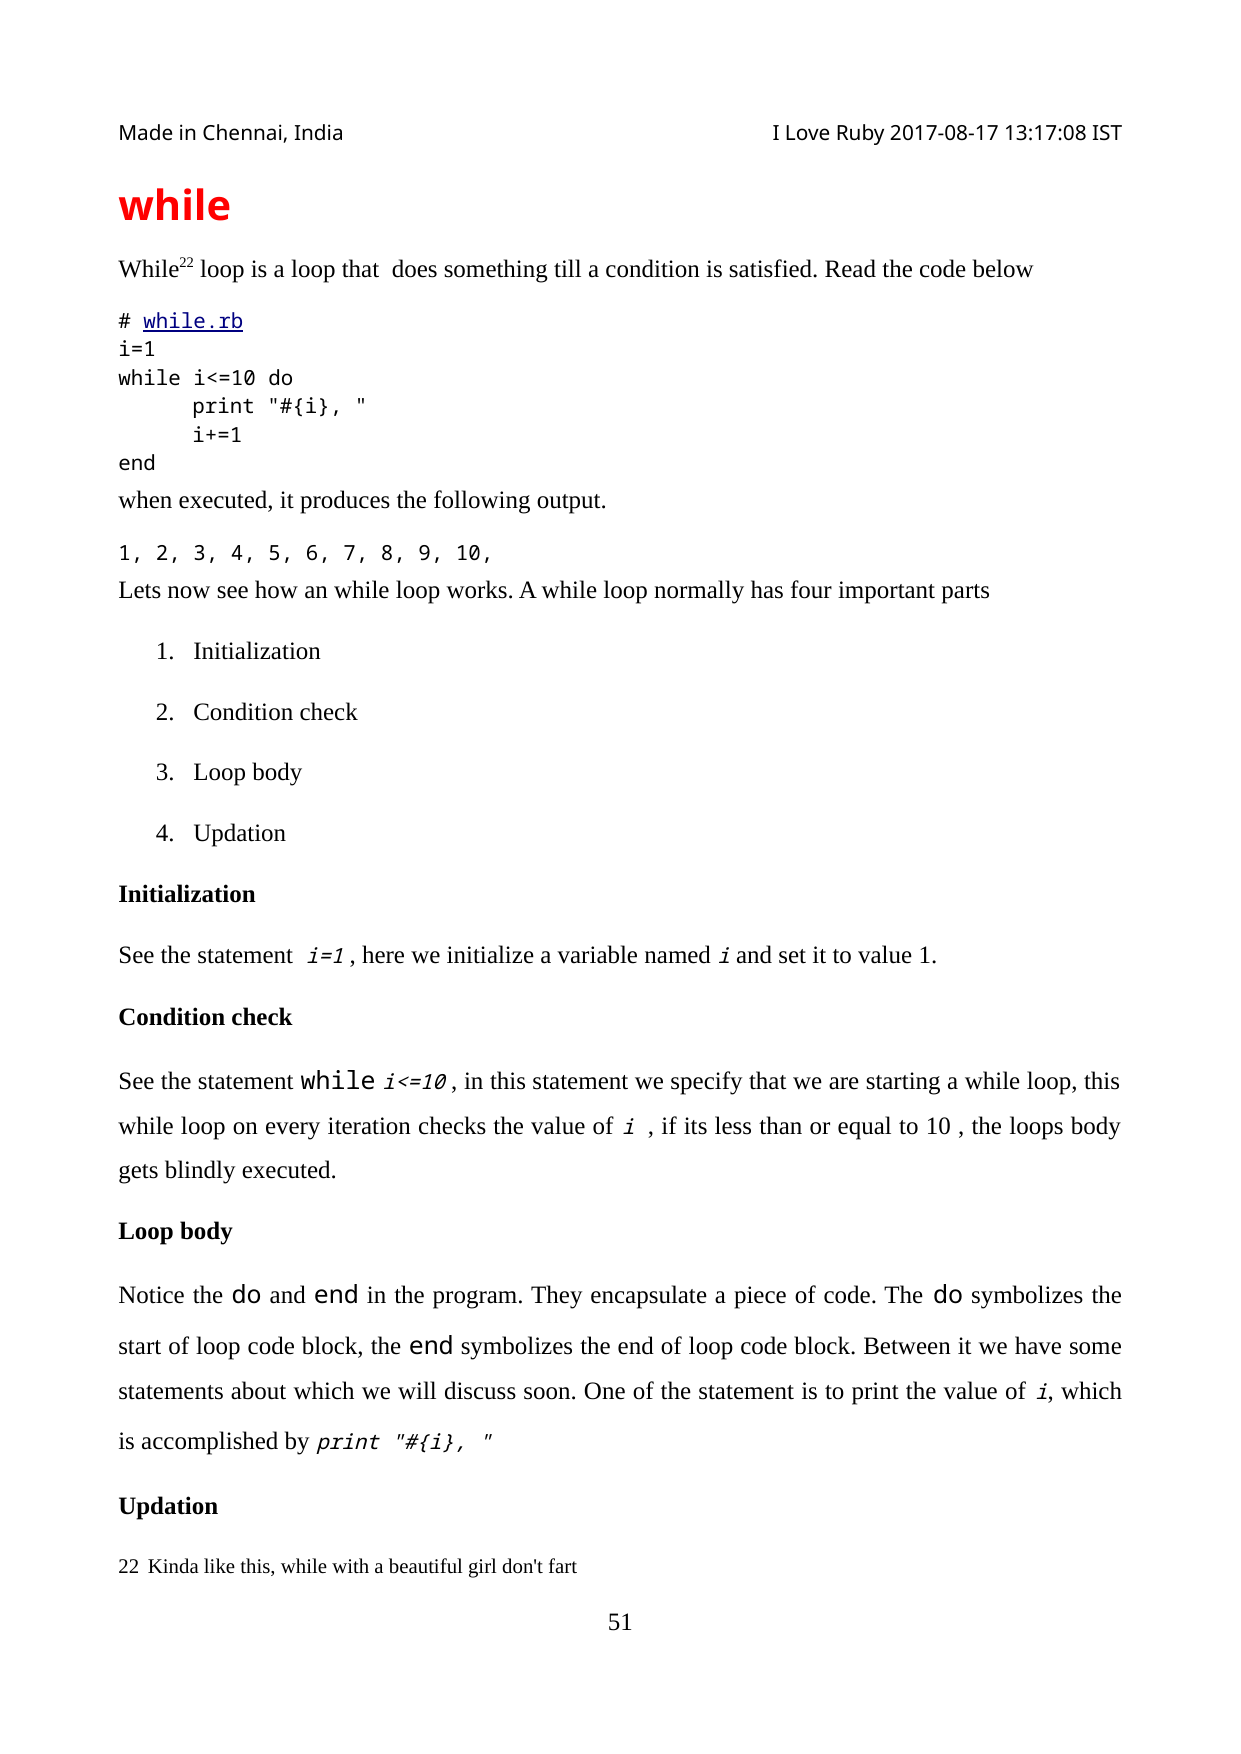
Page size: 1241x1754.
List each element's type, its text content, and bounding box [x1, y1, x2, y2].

text Updation [118, 1491, 1122, 1520]
subtitle while [118, 176, 1122, 233]
text # while.rb [118, 306, 1122, 334]
text See the statement while i<=10 , in this statement we specify that we are starting a while loop, this while loop on every iteration checks the value of i , if its less than or equal to 10 , the loops body gets blindly executed. [118, 1063, 1122, 1184]
text While loop is a loop that does something till a condition is satisfied. Read the code below [118, 254, 1122, 283]
text Notice the do and end in the program. They encapsulate a piece of code. The do symbolizes the start of loop code block, the end symbolizes the end of loop code block. Between it we have some statements about which we will discuss soon. One of the statement is to print the value of i, which is accomplished by print "#{i}, " [118, 1277, 1122, 1457]
text while i<=10 do [118, 363, 1122, 391]
text 1, 2, 3, 4, 5, 6, 7, 8, 9, 10, [118, 538, 1122, 566]
text Kinda like this, while with a beautiful girl don't fart [118, 1553, 1122, 1578]
list Initialization [156, 636, 1122, 664]
text Initialization [118, 879, 1122, 908]
text Loop body [118, 1216, 1122, 1244]
text i+=1 [118, 420, 1122, 448]
text See the statement i=1 , here we initialize a variable named i and set it to value 1. [118, 940, 1122, 969]
list Loop body [156, 757, 1122, 786]
text Lets now see how an while loop works. A while loop normally has four important parts [118, 575, 1122, 604]
list Condition check [156, 697, 1122, 725]
text Condition check [118, 1002, 1122, 1031]
text print "#{i}, " [118, 391, 1122, 420]
text end [118, 448, 1122, 477]
text when executed, it produces the following output. [118, 486, 1122, 514]
list Updation [156, 818, 1122, 847]
text i=1 [118, 334, 1122, 363]
